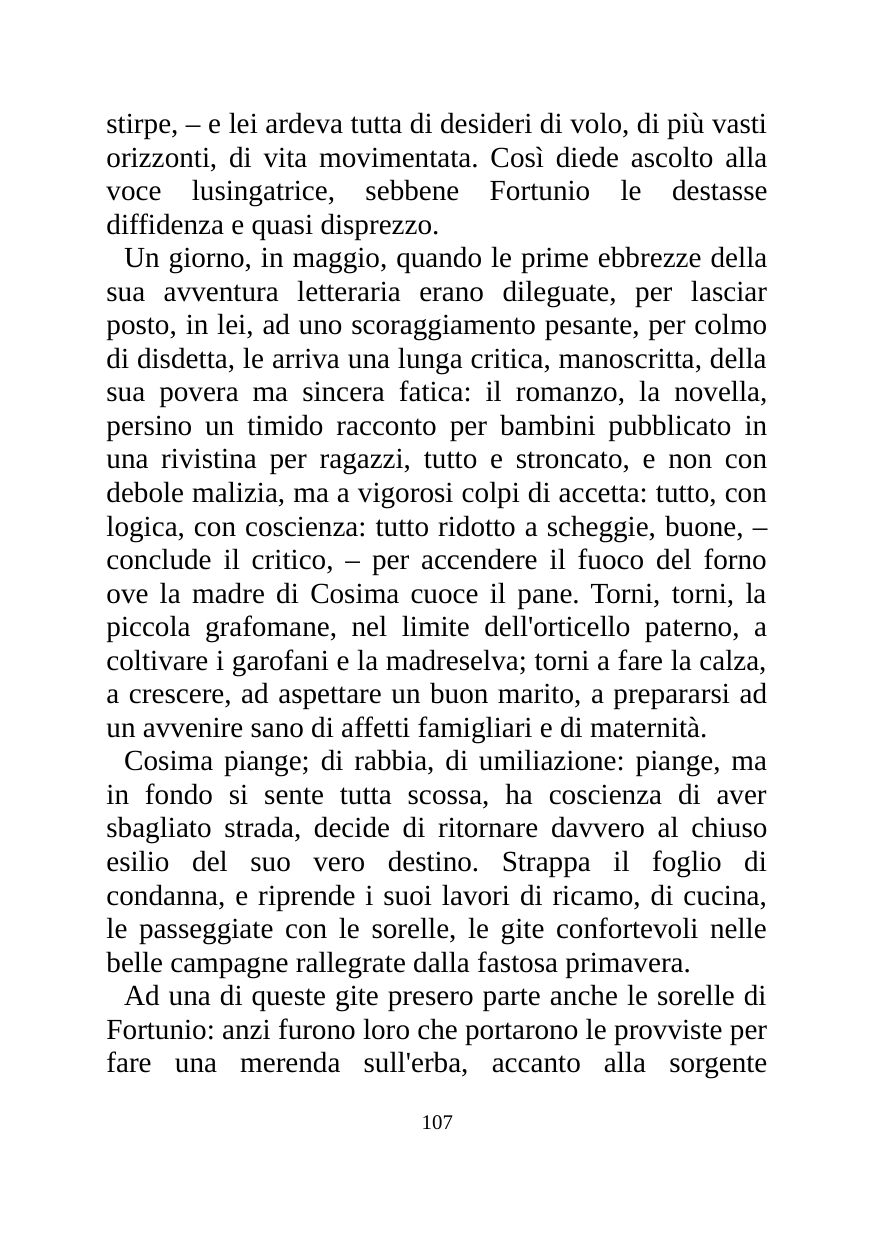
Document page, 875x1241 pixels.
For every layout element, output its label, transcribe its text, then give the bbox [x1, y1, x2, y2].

text Cosima piange; di rabbia, di umiliazione: piange, ma in fondo si sente tutta scossa, ha coscienza di aver sbagliato strada, decide di ritornare davvero al chiuso esilio del suo vero destino. Strappa il foglio di condanna, e riprende i suoi lavori di ricamo, di cucina, le passeggiate con le sorelle, le gite confortevoli nelle belle campagne rallegrate dalla fastosa primavera. [106, 743, 768, 978]
text stirpe, – e lei ardeva tutta di desideri di volo, di più vasti orizzonti, di vita movimentata. Così diede ascolto alla voce lusingatrice, sebbene Fortunio le destasse diffidenza e quasi disprezzo. [106, 106, 768, 240]
text Un giorno, in maggio, quando le prime ebbrezze della sua avventura letteraria erano dileguate, per lasciar posto, in lei, ad uno scoraggiamento pesante, per colmo di disdetta, le arriva una lunga critica, manoscritta, della sua povera ma sincera fatica: il romanzo, la novella, persino un timido racconto per bambini pubblicato in una rivistina per ragazzi, tutto e stroncato, e non con debole malizia, ma a vigorosi colpi di accetta: tutto, con logica, con coscienza: tutto ridotto a scheggie, buone, – conclude il critico, – per accendere il fuoco del forno ove la madre di Cosima cuoce il pane. Torni, torni, la piccola grafomane, nel limite dell'orticello paterno, a coltivare i garofani e la madreselva; torni a fare la calza, a crescere, ad aspettare un buon marito, a prepararsi ad un avvenire sano di affetti famigliari e di maternità. [106, 240, 768, 743]
text Ad una di queste gite presero parte anche le sorelle di Fortunio: anzi furono loro che portarono le provviste per fare una merenda sull'erba, accanto alla sorgente [106, 978, 768, 1079]
